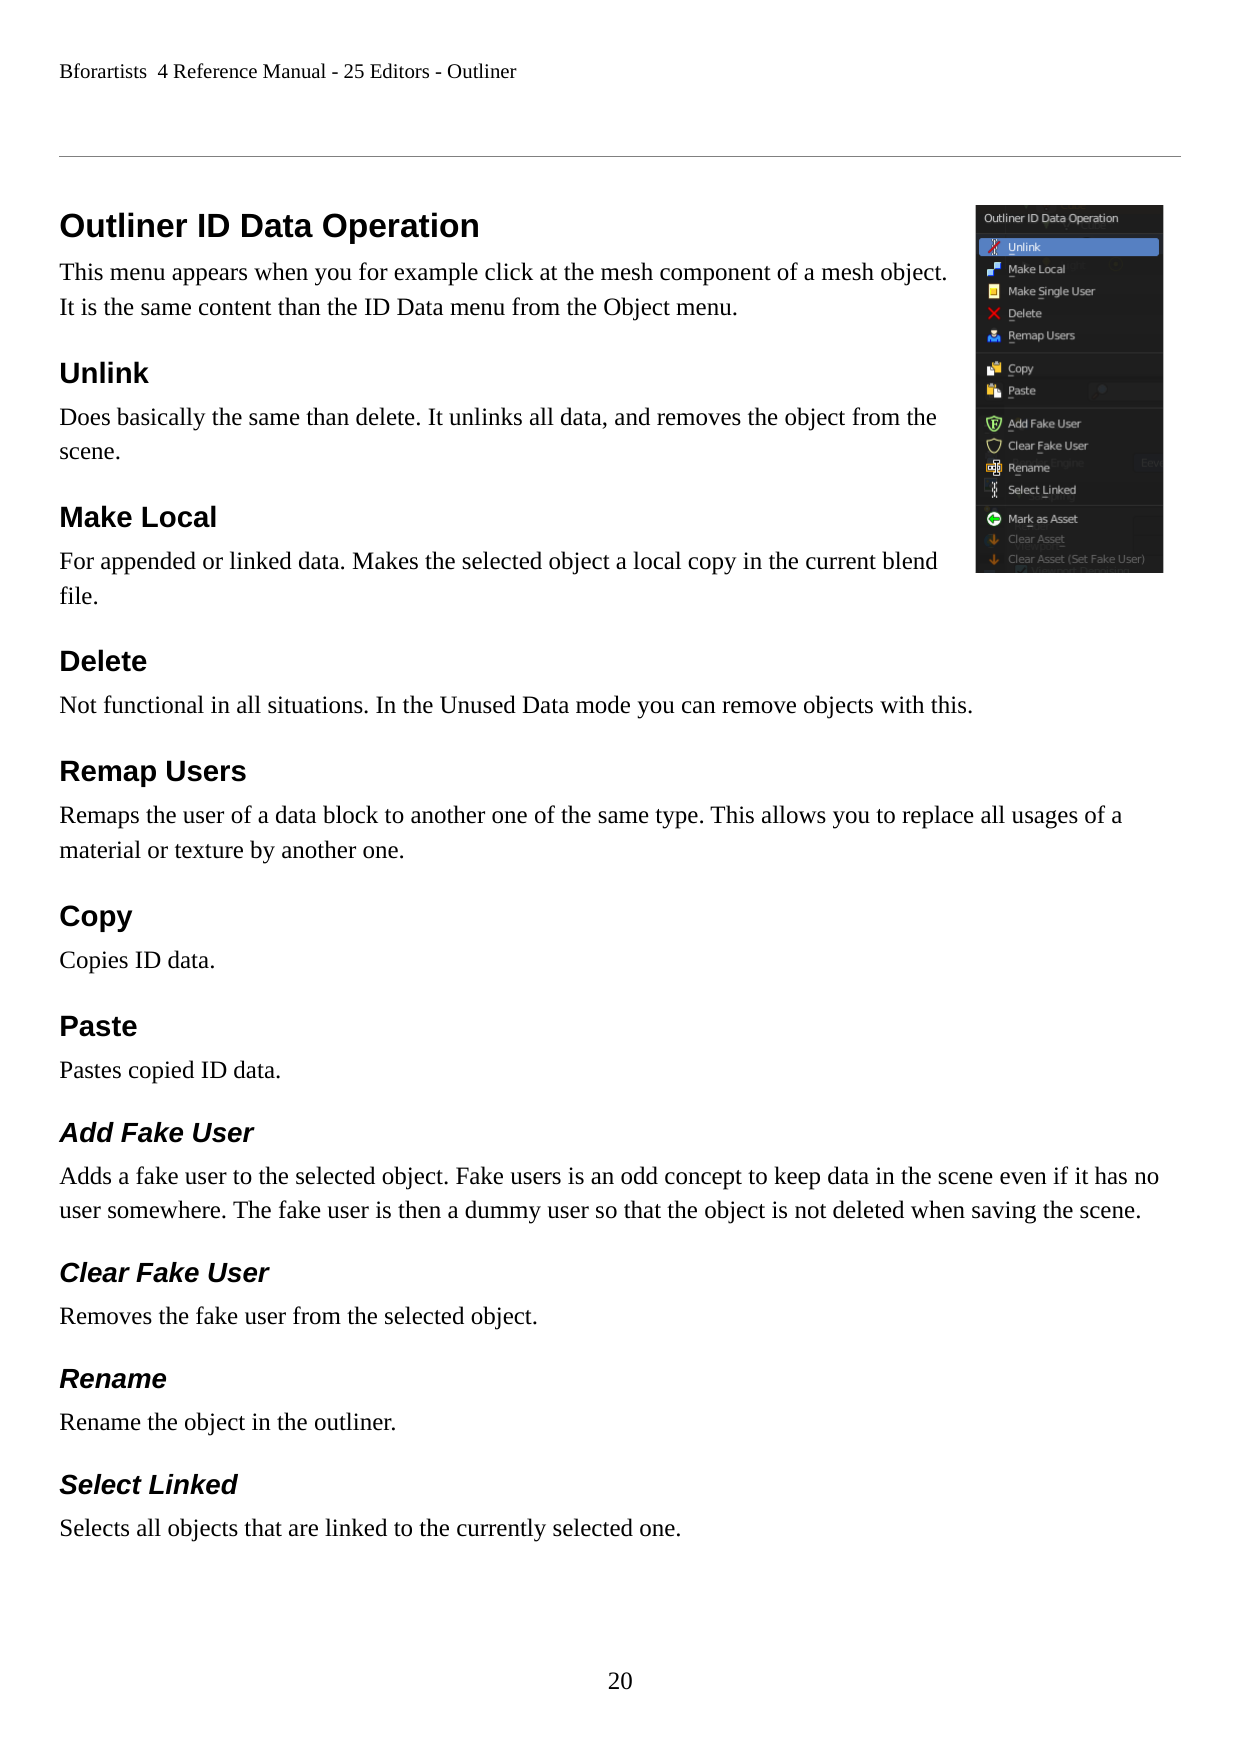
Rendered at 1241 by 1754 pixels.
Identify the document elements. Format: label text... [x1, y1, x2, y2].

text For appended or linked data. Makes the selected object a local copy in the current blend file. [59, 546, 1181, 609]
text Removes the fake user from the selected object. [59, 1301, 1181, 1330]
text Selects all objects that are linked to the currently selected one. [59, 1513, 1181, 1542]
text This menu appears when you for example click at the mesh component of a mesh object. It is the same content than the ID Data menu from the Object menu. [59, 257, 975, 321]
subtitle Unlink [59, 356, 975, 389]
text Remaps the user of a data block to another one of the same type. This allows you to replace all usages of a material or texture by another one. [59, 801, 1181, 864]
subtitle Delete [59, 644, 1181, 678]
subtitle Clear Fake User [59, 1257, 1181, 1289]
subtitle Copy [59, 899, 1181, 932]
text Does basically the same than delete. It unlinks all data, and removes the object from the scene. [59, 402, 975, 465]
subtitle Rename [59, 1363, 1181, 1394]
subtitle Add Fake User [59, 1116, 1181, 1148]
subtitle [1164, 500, 1181, 534]
text Adds a fake user to the selected object. Fake users is an odd concept to keep data in the scene even if it has no user somewhere. The fake user is then a dummy user so that the object is not deleted when saving the scene. [59, 1161, 1181, 1224]
subtitle Remap Users [59, 754, 1181, 788]
subtitle Make Local [59, 500, 975, 534]
subtitle Paste [59, 1008, 1181, 1042]
subtitle Outliner ID Data Operation [59, 206, 975, 245]
text Copies ID data. [59, 945, 1181, 974]
text Not functional in all situations. In the Unused Data mode you can remove objects with this. [59, 691, 1181, 719]
text Rename the object in the outliner. [59, 1407, 1181, 1436]
text Pastes copied ID data. [59, 1055, 1181, 1083]
picture [975, 205, 1164, 573]
subtitle [1164, 206, 1181, 245]
subtitle [1164, 356, 1181, 389]
subtitle Select Linked [59, 1469, 1181, 1501]
